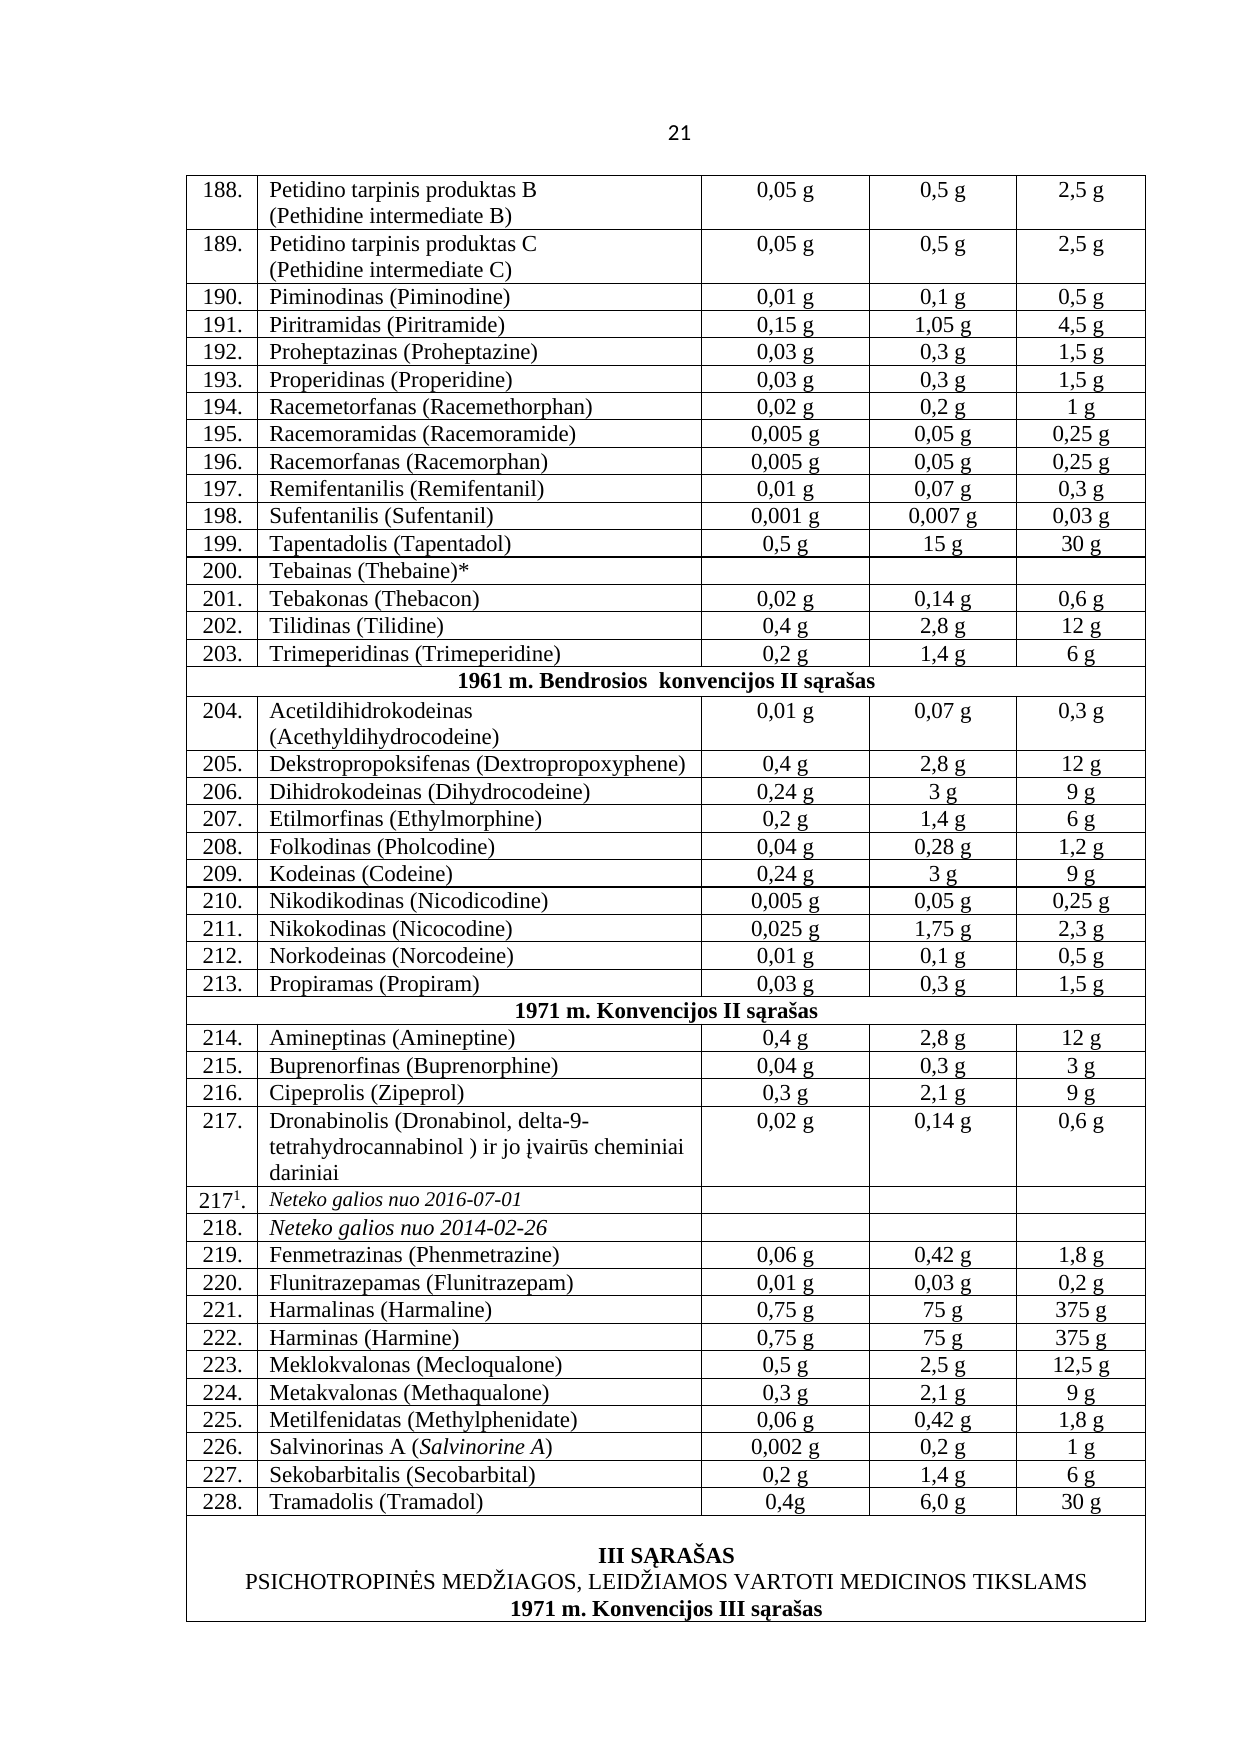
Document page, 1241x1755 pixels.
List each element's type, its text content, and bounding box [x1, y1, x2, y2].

table_cell 0,5 g [870, 230, 1016, 282]
table_cell [1146, 310, 1155, 337]
table_cell 0,2 g [870, 393, 1016, 419]
table_cell 0,01 g [702, 475, 869, 502]
table_cell 12,5 g [1017, 1351, 1145, 1377]
table_cell 0,3 g [870, 366, 1016, 392]
table_cell Sufentanilis (Sufentanil) [258, 503, 701, 529]
table_cell 219. [187, 1242, 257, 1268]
table_cell Metakvalonas (Methaqualone) [258, 1379, 701, 1405]
table_cell 30 g [1017, 1488, 1145, 1514]
table_cell 208. [187, 833, 257, 859]
table_cell [1146, 419, 1155, 447]
table_cell [1146, 502, 1155, 529]
table_cell 0,3 g [870, 970, 1016, 996]
table_cell [1146, 1295, 1155, 1323]
table_cell 2,1 g [870, 1379, 1016, 1405]
table_cell [702, 1214, 869, 1241]
table_cell 6 g [1017, 805, 1145, 832]
table_cell 2,8 g [870, 1025, 1016, 1051]
table_cell [1146, 611, 1155, 638]
table_cell [1146, 1213, 1155, 1241]
table_cell Neteko galios nuo 2016-07-01 [258, 1187, 701, 1213]
table_cell 202. [187, 612, 257, 638]
table_cell Kodeinas (Codeine) [258, 860, 701, 886]
table_cell 0,2 g [702, 1461, 869, 1487]
table_cell Dekstropropoksifenas (Dextropropoxyphene) [258, 751, 701, 777]
table_cell 0,05 g [702, 230, 869, 282]
table_cell 223. [187, 1351, 257, 1377]
table_cell 9 g [1017, 1079, 1145, 1106]
table_cell Metilfenidatas (Methylphenidate) [258, 1406, 701, 1432]
table_cell 210. [187, 888, 257, 914]
table_cell 0,05 g [870, 448, 1016, 474]
table_cell [1146, 392, 1155, 419]
table_cell Folkodinas (Pholcodine) [258, 833, 701, 859]
table_cell 0,001 g [702, 503, 869, 529]
table_cell Tilidinas (Tilidine) [258, 612, 701, 638]
table_cell 15 g [870, 530, 1016, 556]
table_cell Trimeperidinas (Trimeperidine) [258, 640, 701, 666]
table_cell 0,1 g [870, 284, 1016, 310]
table_cell Properidinas (Properidine) [258, 366, 701, 392]
table_cell Dronabinolis (Dronabinol, delta-9-tetrahydrocannabinol ) ir jo įvairūs cheminiai dariniai [258, 1107, 701, 1186]
table_cell 228. [187, 1488, 257, 1514]
table_cell 0,2 g [702, 805, 869, 832]
table_cell 0,15 g [702, 311, 869, 337]
table_cell 375 g [1017, 1324, 1145, 1350]
table_cell Sekobarbitalis (Secobarbital) [258, 1461, 701, 1487]
table_cell Racemetorfanas (Racemethorphan) [258, 393, 701, 419]
table_cell 224. [187, 1379, 257, 1405]
table_cell [870, 1214, 1016, 1241]
table_cell [1146, 666, 1155, 696]
table_cell 0,03 g [702, 366, 869, 392]
table_cell 1,4 g [870, 805, 1016, 832]
table_cell 1 g [1017, 1433, 1145, 1460]
table_cell 2,8 g [870, 751, 1016, 777]
table_cell 0,04 g [702, 833, 869, 859]
table_cell 1,4 g [870, 640, 1016, 666]
table_cell 2,8 g [870, 612, 1016, 638]
table_cell 0,24 g [702, 860, 869, 886]
table_cell 0,3 g [1017, 697, 1145, 749]
table_cell Dihidrokodeinas (Dihydrocodeine) [258, 778, 701, 804]
table_cell Harminas (Harmine) [258, 1324, 701, 1350]
table_cell Meklokvalonas (Mecloqualone) [258, 1351, 701, 1377]
table_cell [1146, 1323, 1155, 1350]
table_cell 2,5 g [1017, 230, 1145, 282]
table_cell Tebakonas (Thebacon) [258, 585, 701, 611]
table_cell Etilmorfinas (Ethylmorphine) [258, 805, 701, 832]
table_cell 0,07 g [870, 697, 1016, 749]
table_cell [1146, 229, 1155, 282]
table_cell [1146, 639, 1155, 666]
table_cell 0,14 g [870, 585, 1016, 611]
table_cell 190. [187, 284, 257, 310]
table_cell [1146, 914, 1155, 941]
table_cell 0,01 g [702, 942, 869, 969]
table_cell 188. [187, 176, 257, 229]
table_cell [1146, 175, 1155, 229]
table_cell 0,6 g [1017, 585, 1145, 611]
table_cell 220. [187, 1269, 257, 1295]
table_cell [1017, 1187, 1145, 1213]
table_cell 0,5 g [702, 530, 869, 556]
table_cell [1146, 996, 1155, 1023]
table_cell [1146, 1378, 1155, 1405]
table_cell 211. [187, 915, 257, 941]
table_cell 0,05 g [870, 420, 1016, 447]
table_cell 200. [187, 558, 257, 584]
table_cell 1,5 g [1017, 338, 1145, 364]
table_cell 194. [187, 393, 257, 419]
table_cell [1146, 1186, 1155, 1213]
table_cell 0,005 g [702, 448, 869, 474]
table_cell 0,5 g [1017, 942, 1145, 969]
table_cell 6 g [1017, 640, 1145, 666]
table_cell 206. [187, 778, 257, 804]
table_cell 0,75 g [702, 1324, 869, 1350]
table_cell [1146, 804, 1155, 832]
table_cell 0,24 g [702, 778, 869, 804]
table_cell [1146, 969, 1155, 996]
table_cell 1,5 g [1017, 366, 1145, 392]
table_cell [1146, 1024, 1155, 1051]
table_cell 0,03 g [702, 970, 869, 996]
table_cell 191. [187, 311, 257, 337]
table_cell 1961 m. Bendrosios konvencijos II sąrašas [187, 667, 1145, 696]
table_cell 0,5 g [702, 1351, 869, 1377]
table_cell 225. [187, 1406, 257, 1432]
table_cell 216. [187, 1079, 257, 1106]
table_cell [1146, 832, 1155, 859]
table_cell 0,06 g [702, 1406, 869, 1432]
table_cell Fenmetrazinas (Phenmetrazine) [258, 1242, 701, 1268]
table_cell 193. [187, 366, 257, 392]
table_cell 1,4 g [870, 1461, 1016, 1487]
table_cell Acetildihidrokodeinas (Acethyldihydrocodeine) [258, 697, 701, 749]
table_cell 0,01 g [702, 1269, 869, 1295]
table_cell 0,4 g [702, 1025, 869, 1051]
table_cell 0,2 g [1017, 1269, 1145, 1295]
table_cell 75 g [870, 1324, 1016, 1350]
table_cell Neteko galios nuo 2014-02-26 [258, 1214, 701, 1241]
table_cell [1146, 1487, 1155, 1514]
table_cell 30 g [1017, 530, 1145, 556]
table_cell 2,5 g [870, 1351, 1016, 1377]
table_cell Tebainas (Thebaine)* [258, 558, 701, 584]
table_cell 2171. [187, 1187, 257, 1213]
table_cell 0,07 g [870, 475, 1016, 502]
table_cell 199. [187, 530, 257, 556]
table_cell 75 g [870, 1296, 1016, 1323]
table_cell [1146, 337, 1155, 364]
table_cell [1146, 1051, 1155, 1078]
table_cell [870, 558, 1016, 584]
table_cell Harmalinas (Harmaline) [258, 1296, 701, 1323]
table_cell 0,1 g [870, 942, 1016, 969]
table_cell Piritramidas (Piritramide) [258, 311, 701, 337]
table_cell 0,005 g [702, 420, 869, 447]
table_cell 0,05 g [702, 176, 869, 229]
table_cell 1,75 g [870, 915, 1016, 941]
table_cell 0,002 g [702, 1433, 869, 1460]
table_cell Norkodeinas (Norcodeine) [258, 942, 701, 969]
table_cell 196. [187, 448, 257, 474]
table_cell 189. [187, 230, 257, 282]
table_cell [1146, 529, 1155, 556]
table_cell 9 g [1017, 860, 1145, 886]
table_cell 0,02 g [702, 1107, 869, 1186]
table_cell [1146, 1268, 1155, 1295]
table_cell 0,5 g [1017, 284, 1145, 310]
table_cell 375 g [1017, 1296, 1145, 1323]
table_cell 198. [187, 503, 257, 529]
table_cell Propiramas (Propiram) [258, 970, 701, 996]
table_cell Proheptazinas (Proheptazine) [258, 338, 701, 364]
table_cell 0,04 g [702, 1052, 869, 1078]
table_cell 3 g [1017, 1052, 1145, 1078]
table_cell 205. [187, 751, 257, 777]
table_cell 0,3 g [870, 338, 1016, 364]
table_cell 0,05 g [870, 888, 1016, 914]
table_cell 203. [187, 640, 257, 666]
table_cell 0,3 g [702, 1079, 869, 1106]
table_cell [702, 1187, 869, 1213]
table_cell 204. [187, 697, 257, 749]
table_cell 1 g [1017, 393, 1145, 419]
table_cell III SĄRAŠAS PSICHOTROPINĖS MEDŽIAGOS, LEIDŽIAMOS VARTOTI MEDICINOS TIKSLAMS 1971 m. Konvencijos III sąrašas [187, 1516, 1145, 1621]
table_cell 0,3 g [1017, 475, 1145, 502]
table_cell 0,03 g [1017, 503, 1145, 529]
table_cell 227. [187, 1461, 257, 1487]
table_cell [1146, 1106, 1155, 1186]
table_cell [1146, 777, 1155, 804]
table_cell [1146, 1078, 1155, 1106]
table_cell Amineptinas (Amineptine) [258, 1025, 701, 1051]
table_cell Tramadolis (Tramadol) [258, 1488, 701, 1514]
table_cell 226. [187, 1433, 257, 1460]
table_cell Petidino tarpinis produktas C (Pethidine intermediate C) [258, 230, 701, 282]
table_cell Remifentanilis (Remifentanil) [258, 475, 701, 502]
table_cell 0,42 g [870, 1242, 1016, 1268]
table_cell [1017, 558, 1145, 584]
table_cell Racemoramidas (Racemoramide) [258, 420, 701, 447]
table_cell [1146, 1432, 1155, 1460]
table_cell Racemorfanas (Racemorphan) [258, 448, 701, 474]
table_cell 0,25 g [1017, 420, 1145, 447]
table_cell [1146, 1515, 1155, 1621]
table_cell 209. [187, 860, 257, 886]
table_cell [1146, 474, 1155, 502]
table_cell 3 g [870, 860, 1016, 886]
table_cell 2,1 g [870, 1079, 1016, 1106]
table_cell 1,8 g [1017, 1406, 1145, 1432]
table_cell [1146, 447, 1155, 474]
table_cell 1,2 g [1017, 833, 1145, 859]
table_cell 0,005 g [702, 888, 869, 914]
table_cell 207. [187, 805, 257, 832]
table_cell Buprenorfinas (Buprenorphine) [258, 1052, 701, 1078]
table_cell 9 g [1017, 778, 1145, 804]
table_cell 0,14 g [870, 1107, 1016, 1186]
table_cell 2,3 g [1017, 915, 1145, 941]
table_cell [1146, 859, 1155, 886]
table_cell 0,2 g [702, 640, 869, 666]
table_cell 9 g [1017, 1379, 1145, 1405]
table_cell 0,02 g [702, 393, 869, 419]
table_cell Piminodinas (Piminodine) [258, 284, 701, 310]
table_cell 0,01 g [702, 284, 869, 310]
table_cell 221. [187, 1296, 257, 1323]
table_cell Petidino tarpinis produktas B (Pethidine intermediate B) [258, 176, 701, 229]
table_cell Tapentadolis (Tapentadol) [258, 530, 701, 556]
table_cell 0,4g [702, 1488, 869, 1514]
table_cell [702, 558, 869, 584]
table_cell 192. [187, 338, 257, 364]
table_cell 213. [187, 970, 257, 996]
table_cell 12 g [1017, 612, 1145, 638]
table_cell 0,25 g [1017, 448, 1145, 474]
table_cell 6,0 g [870, 1488, 1016, 1514]
table_cell 0,4 g [702, 751, 869, 777]
table_cell 0,75 g [702, 1296, 869, 1323]
table_cell [870, 1187, 1016, 1213]
table_cell [1146, 584, 1155, 611]
table_cell [1146, 1241, 1155, 1268]
table_cell [1146, 750, 1155, 777]
table_cell 1,5 g [1017, 970, 1145, 996]
table_cell 2,5 g [1017, 176, 1145, 229]
table_cell [1146, 941, 1155, 969]
table_cell 197. [187, 475, 257, 502]
table_cell 0,6 g [1017, 1107, 1145, 1186]
table_cell 215. [187, 1052, 257, 1078]
table_cell 0,5 g [870, 176, 1016, 229]
table_cell 0,25 g [1017, 888, 1145, 914]
table_cell 0,007 g [870, 503, 1016, 529]
table_cell 4,5 g [1017, 311, 1145, 337]
table_cell [1146, 886, 1155, 914]
table_cell [1017, 1214, 1145, 1241]
table_cell 0,4 g [702, 612, 869, 638]
table_cell 6 g [1017, 1461, 1145, 1487]
table_cell 0,025 g [702, 915, 869, 941]
table_cell [1146, 556, 1155, 584]
table_cell [1146, 283, 1155, 310]
table_cell 0,01 g [702, 697, 869, 749]
table_cell Salvinorinas A (Salvinorine A) [258, 1433, 701, 1460]
table_cell 201. [187, 585, 257, 611]
table_cell [1146, 696, 1155, 749]
table_cell Nikodikodinas (Nicodicodine) [258, 888, 701, 914]
table_cell 0,06 g [702, 1242, 869, 1268]
table_cell [1146, 365, 1155, 392]
table_cell 0,28 g [870, 833, 1016, 859]
table_cell 0,42 g [870, 1406, 1016, 1432]
table_cell [1146, 1350, 1155, 1377]
table_cell [1146, 1405, 1155, 1432]
table_cell 1971 m. Konvencijos II sąrašas [187, 997, 1145, 1023]
table_cell 1,05 g [870, 311, 1016, 337]
table_cell Cipeprolis (Zipeprol) [258, 1079, 701, 1106]
table_cell 0,02 g [702, 585, 869, 611]
table_cell 195. [187, 420, 257, 447]
table_cell 222. [187, 1324, 257, 1350]
table_cell 218. [187, 1214, 257, 1241]
table_cell 12 g [1017, 751, 1145, 777]
table_cell 217. [187, 1107, 257, 1186]
table_cell Nikokodinas (Nicocodine) [258, 915, 701, 941]
table_cell 0,3 g [870, 1052, 1016, 1078]
table_cell 0,2 g [870, 1433, 1016, 1460]
table_cell 0,3 g [702, 1379, 869, 1405]
table_cell 0,03 g [702, 338, 869, 364]
table_cell 3 g [870, 778, 1016, 804]
table_cell 1,8 g [1017, 1242, 1145, 1268]
table_cell 212. [187, 942, 257, 969]
table_cell 0,03 g [870, 1269, 1016, 1295]
table_cell 12 g [1017, 1025, 1145, 1051]
table_cell 214. [187, 1025, 257, 1051]
table_cell [1146, 1460, 1155, 1487]
table_cell Flunitrazepamas (Flunitrazepam) [258, 1269, 701, 1295]
